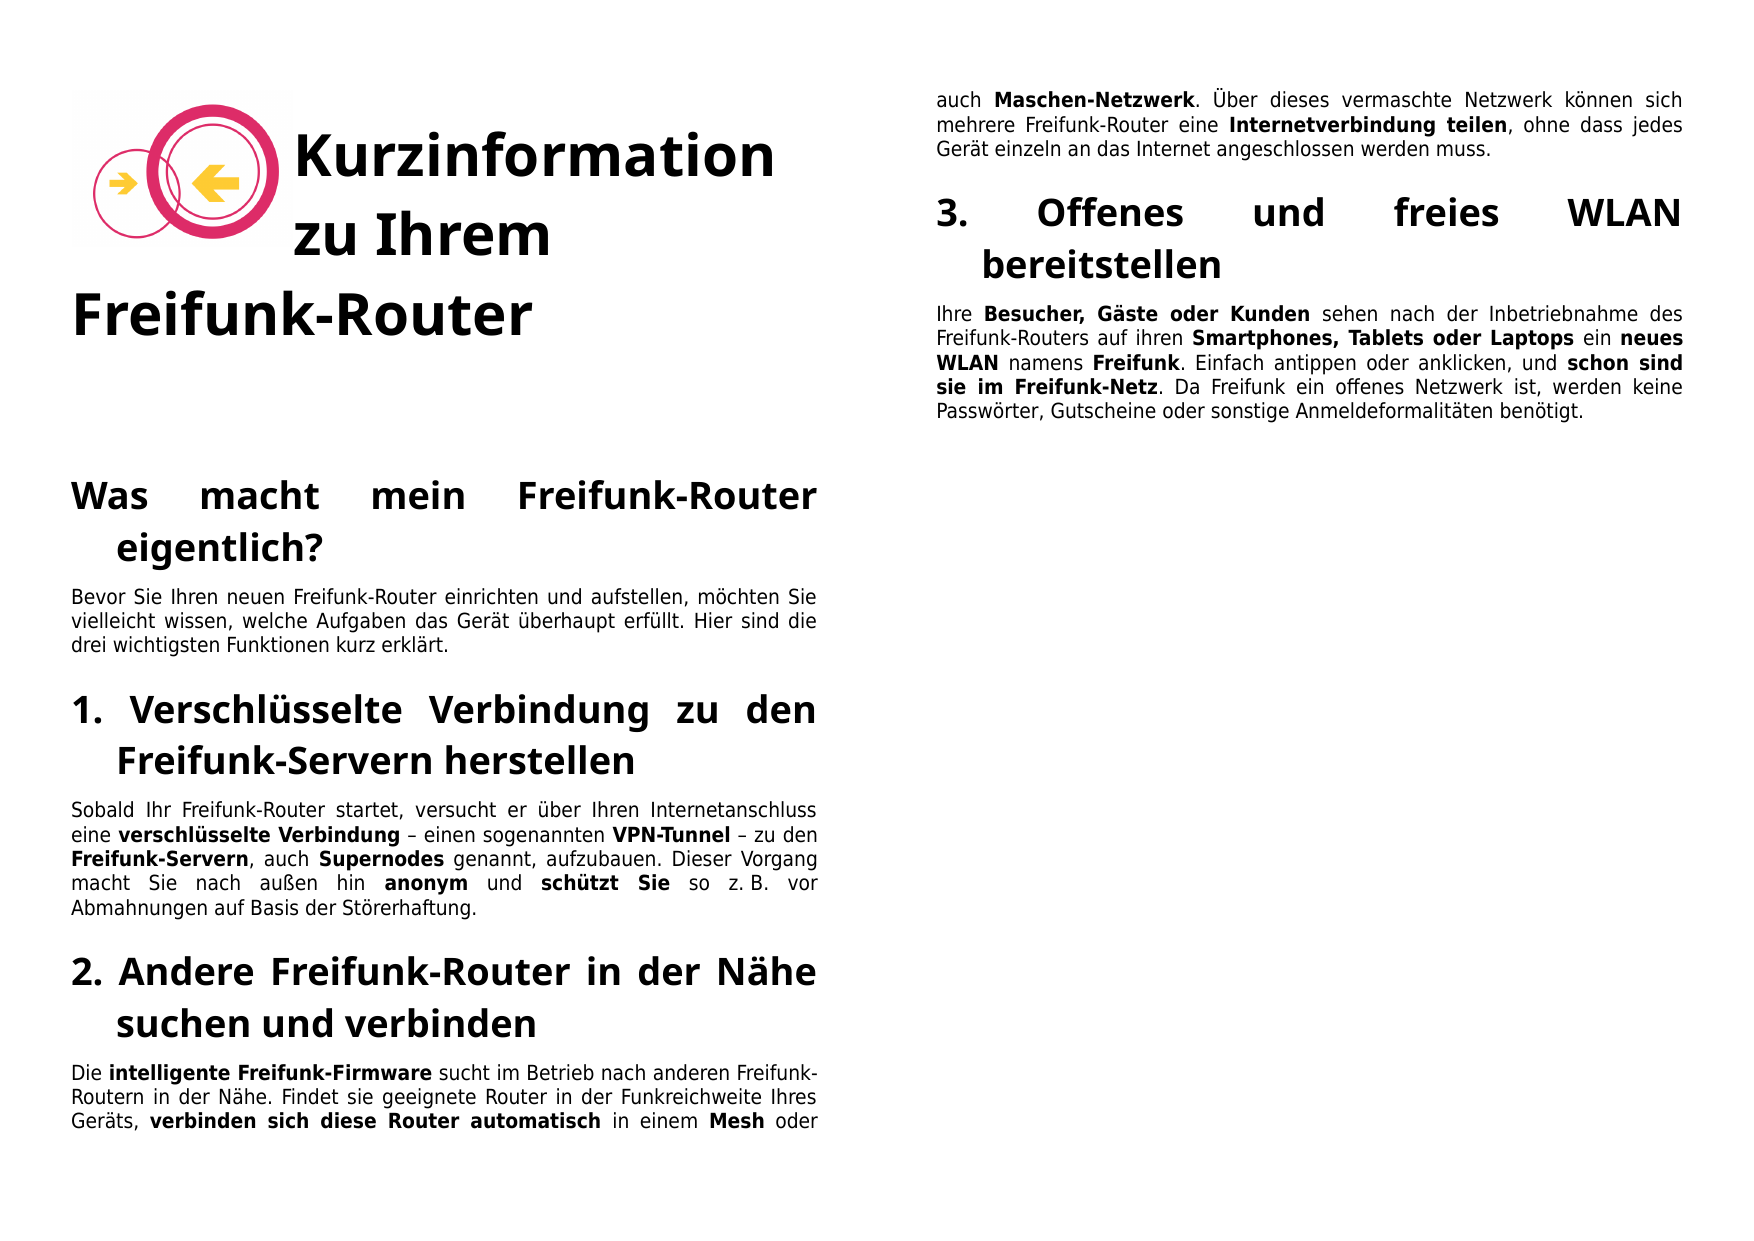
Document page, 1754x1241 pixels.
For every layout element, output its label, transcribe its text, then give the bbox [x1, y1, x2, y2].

text Bevor Sie Ihren neuen Freifunk-Router einrichten und aufstellen, möchten Sie vielleicht wissen, welche Aufgaben das Gerät überhaupt erfüllt. Hier sind die drei wichtigsten Funktionen kurz erklärt. [71, 585, 818, 658]
title Kurzinformation zu Ihrem Freifunk-Router [71, 113, 818, 431]
text Ihre Besucher, Gäste oder Kunden sehen nach der Inbetriebnahme des Freifunk-Routers auf ihren Smartphones, Tablets oder Laptops ein neues WLAN namens Freifunk. Einfach antippen oder anklicken, und schon sind sie im Freifunk-Netz. Da Freifunk ein offenes Netzwerk ist, werden keine Passwörter, Gutscheine oder sonstige Anmeldeformalitäten benötigt. [936, 302, 1683, 423]
subtitle Was macht mein Freifunk-Router eigentlich? [71, 469, 818, 572]
subtitle 2. Andere Freifunk-Router in der Nähe suchen und verbinden [71, 945, 818, 1048]
text auch Maschen-Netzwerk. Über dieses vermaschte Netzwerk können sich mehrere Freifunk-Router eine Internetverbindung teilen, ohne dass jedes Gerät einzeln an das Internet angeschlossen werden muss. [936, 88, 1683, 161]
text Die intelligente Freifunk-Firmware sucht im Betrieb nach anderen Freifunk-Routern in der Nähe. Findet sie geeignete Router in der Funkreichweite Ihres Geräts, verbinden sich diese Router automatisch in einem Mesh oder [71, 1061, 818, 1133]
subtitle 3. Offenes und freies WLAN bereitstellen [936, 186, 1683, 290]
subtitle 1. Verschlüsselte Verbindung zu den Freifunk-Servern herstellen [71, 683, 818, 786]
text Sobald Ihr Freifunk-Router startet, versucht er über Ihren Internetanschluss eine verschlüsselte Verbindung – einen sogenannten VPN-Tunnel – zu den Freifunk-Servern, auch Supernodes genannt, aufzubauen. Dieser Vorgang macht Sie nach außen hin anonym und schützt Sie so z. B. vor Abmahnungen auf Basis der Störerhaftung. [71, 798, 818, 920]
picture [71, 90, 293, 247]
